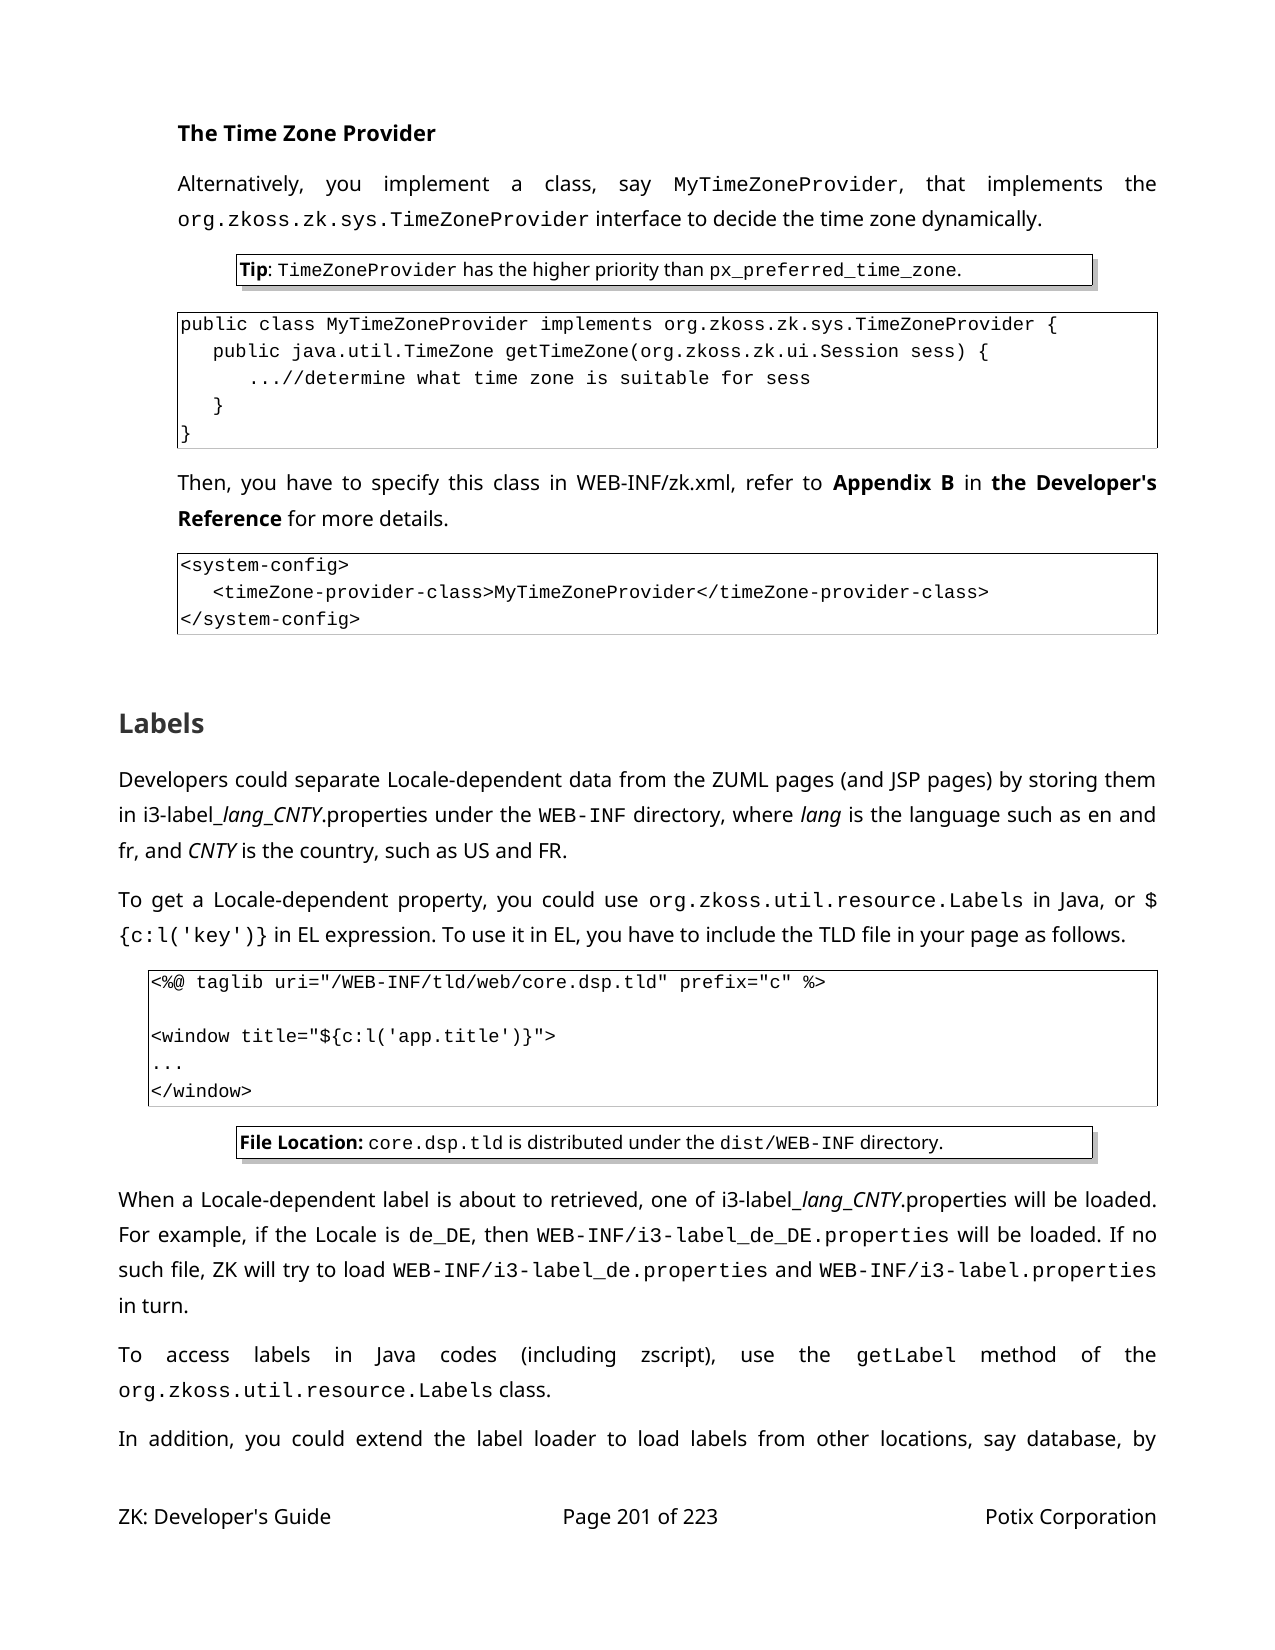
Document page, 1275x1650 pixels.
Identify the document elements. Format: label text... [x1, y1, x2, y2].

text To get a Locale-dependent property, you could use org.zkoss.util.resource.Labels in Java, or ${c:l('key')} in EL expression. To use it in EL, you have to include the TLD file in your page as follows. [118, 885, 1157, 949]
text Developers could separate Locale-dependent data from the ZUML pages (and JSP pages) by storing them in i3-label_lang_CNTY.properties under the WEB-INF directory, where lang is the language such as en and fr, and CNTY is the country, such as US and FR. [118, 765, 1157, 864]
text <timeZone-provider-class>MyTimeZoneProvider</timeZone-provider-class> [178, 580, 1157, 604]
text } [178, 421, 1157, 448]
text ...//determine what time zone is suitable for sess [178, 366, 1157, 390]
text Alternatively, you implement a class, say MyTimeZoneProvider, that implements the org.zkoss.zk.sys.TimeZoneProvider interface to decide the time zone dynamically. [177, 169, 1157, 233]
text </system-config> [178, 607, 1157, 634]
text File Location: core.dsp.tld is distributed under the dist/WEB-INF directory. [237, 1127, 1092, 1158]
text <%@ taglib uri="/WEB-INF/tld/web/core.dsp.tld" prefix="c" %> [149, 971, 1157, 994]
text To access labels in Java codes (including zscript), use the getLabel method of the org.zkoss.util.resource.Labels class. [118, 1340, 1157, 1404]
text public class MyTimeZoneProvider implements org.zkoss.zk.sys.TimeZoneProvider { [178, 313, 1157, 336]
text <window title="${c:l('app.title')}"> [149, 1024, 1157, 1048]
text public java.util.TimeZone getTimeZone(org.zkoss.zk.ui.Session sess) { [178, 339, 1157, 363]
subtitle Labels [118, 705, 1157, 742]
text <system-config> [178, 554, 1157, 577]
text ... [149, 1051, 1157, 1076]
text In addition, you could extend the label loader to load labels from other locations, say database, by [118, 1424, 1157, 1453]
subtitle The Time Zone Provider [177, 118, 1157, 148]
text When a Locale-dependent label is about to retrieved, one of i3-label_lang_CNTY.properties will be loaded. For example, if the Locale is de_DE, then WEB-INF/i3-label_de_DE.properties will be loaded. If no such file, ZK will try to load WEB-INF/i3-label_de.properties and WEB-INF/i3-label.properties in turn. [118, 1185, 1157, 1319]
text } [178, 393, 1157, 418]
text Tip: TimeZoneProvider has the higher priority than px_preferred_time_zone. [237, 255, 1092, 285]
text Then, you have to specify this class in WEB-INF/zk.xml, refer to Appendix B in the Developer's Reference for more details. [177, 468, 1157, 532]
text </window> [149, 1078, 1157, 1106]
